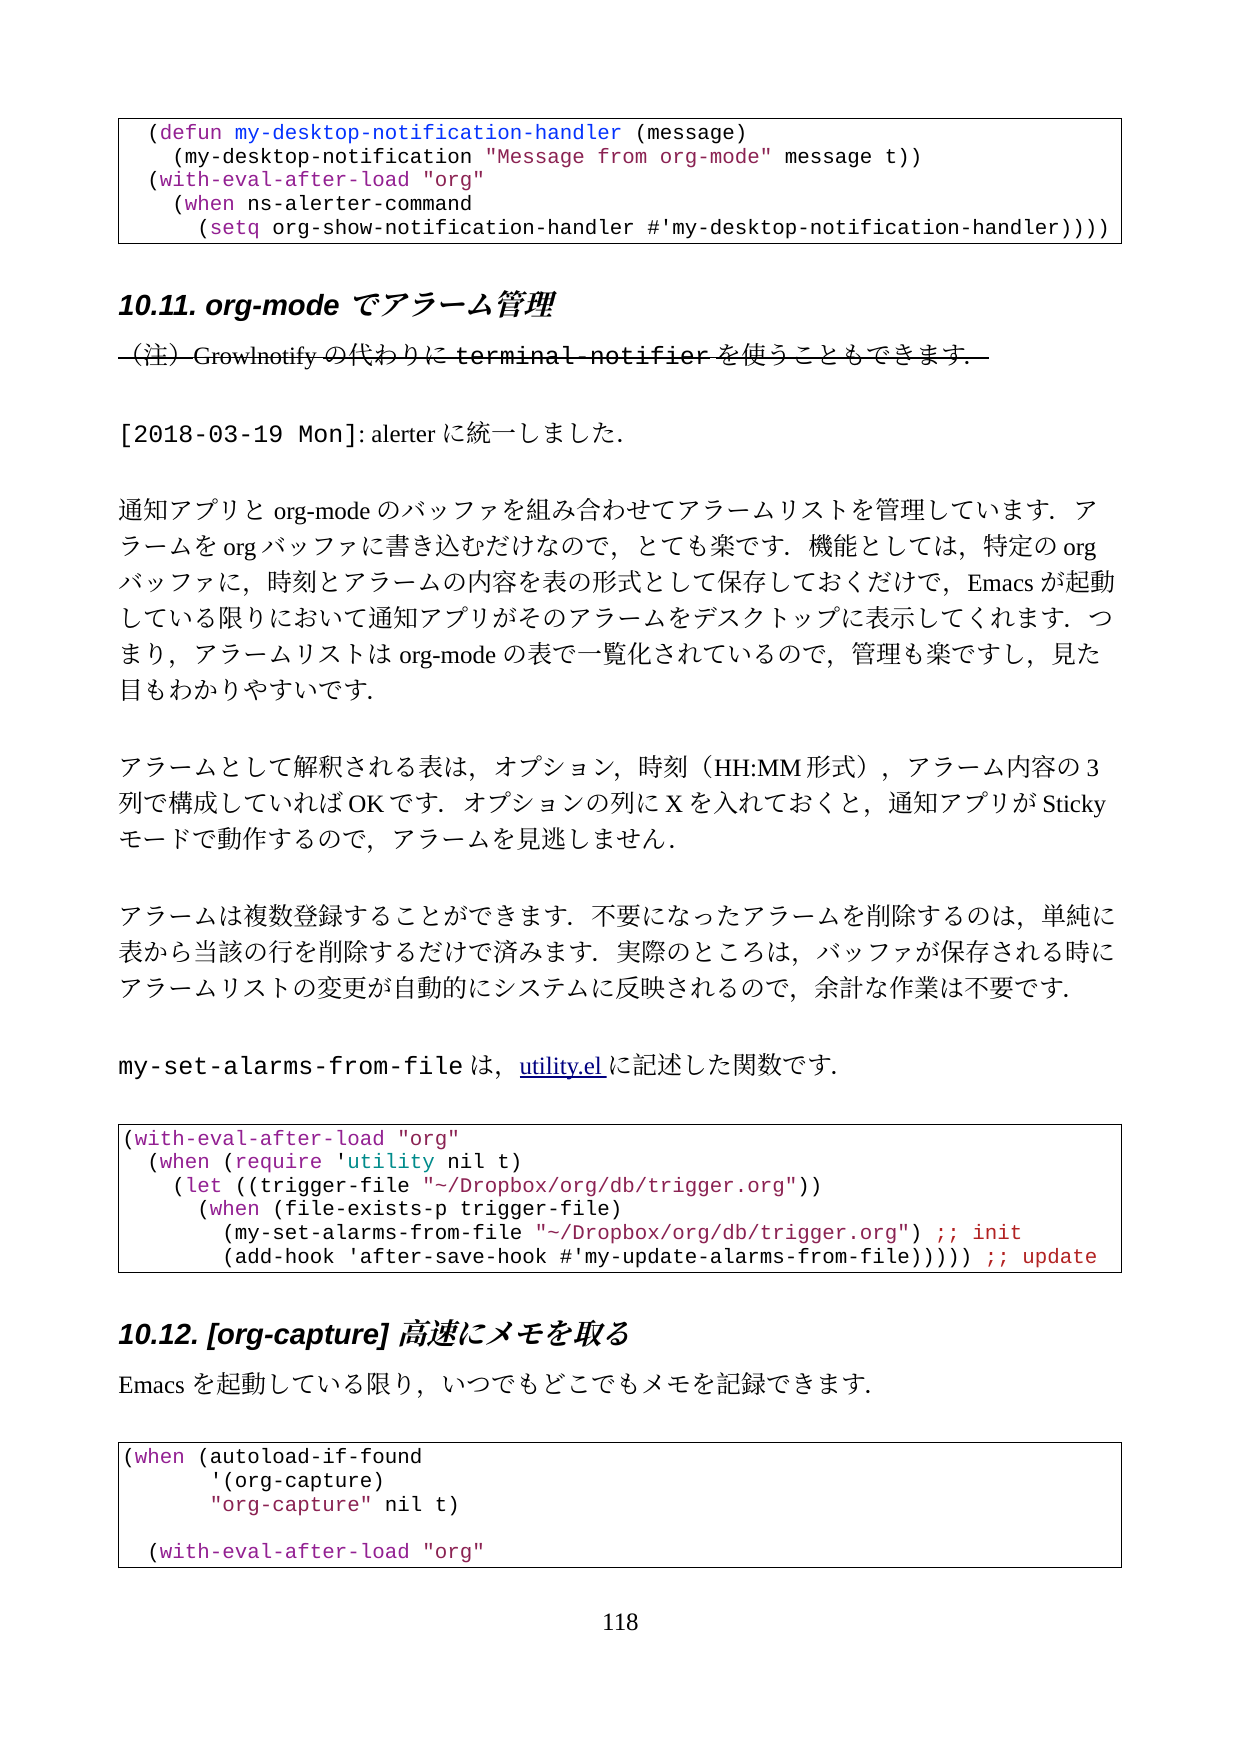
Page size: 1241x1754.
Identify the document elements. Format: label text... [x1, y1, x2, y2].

text (when (file-exists-p trigger-file) [119, 1194, 1121, 1218]
text (when ns-alerter-command [119, 189, 1121, 213]
text [2018-03-19 Mon]: alerter に統一しました． [118, 413, 1122, 478]
text （注）Growlnotify の代わりに terminal-notifier を使うこともできます． [118, 336, 1122, 401]
text (add-hook 'after-save-hook #'my-update-alarms-from-file))))) ;; update [119, 1242, 1121, 1272]
text (when (autoload-if-found [119, 1443, 1121, 1466]
text "org-capture" nil t) [119, 1489, 1121, 1513]
text (let ((trigger-file "~/Dropbox/org/db/trigger.org")) [119, 1171, 1121, 1194]
text 通知アプリと org-mode のバッファを組み合わせてアラームリストを管理しています．アラームをorgバッファに書き込むだけなので，とても楽です．機能としては，特定のorgバッファに，時刻とアラームの内容を表の形式として保存しておくだけで，Emacs が起動している限りにおいて通知アプリがそのアラームをデスクトップに表示してくれます．つまり，アラームリストは org-mode の表で一覧化されているので，管理も楽ですし，見た目もわかりやすいです． [118, 491, 1122, 735]
text (with-eval-after-load "org" [119, 1125, 1121, 1147]
text (setq org-show-notification-handler #'my-desktop-notification-handler)))) [119, 213, 1121, 243]
text (my-desktop-notification "Message from org-mode" message t)) [119, 142, 1121, 165]
text (my-set-alarms-from-file "~/Dropbox/org/db/trigger.org") ;; init [119, 1218, 1121, 1242]
text Emacs を起動している限り，いつでもどこでもメモを記録できます． [118, 1365, 1122, 1430]
text (when (require 'utility nil t) [119, 1147, 1121, 1171]
text アラームは複数登録することができます．不要になったアラームを削除するのは，単純に表から当該の行を削除するだけで済みます．実際のところは，バッファが保存される時にアラームリストの変更が自動的にシステムに反映されるので，余計な作業は不要です． [118, 897, 1122, 1033]
text '(org-capture) [119, 1466, 1121, 1489]
subtitle org-mode でアラーム管理 [118, 282, 1122, 323]
subtitle [org-capture] 高速にメモを取る [118, 1311, 1122, 1353]
text (with-eval-after-load "org" [119, 1537, 1121, 1567]
text (defun my-desktop-notification-handler (message) [119, 119, 1121, 142]
text アラームとして解釈される表は，オプション，時刻（HH:MM形式），アラーム内容の3列で構成していればOKです．オプションの列にXを入れておくと，通知アプリがStickyモードで動作するので，アラームを見逃しません． [118, 748, 1122, 884]
text (with-eval-after-load "org" [119, 165, 1121, 189]
text my-set-alarms-from-file は，utility.elに記述した関数です． [118, 1046, 1122, 1111]
